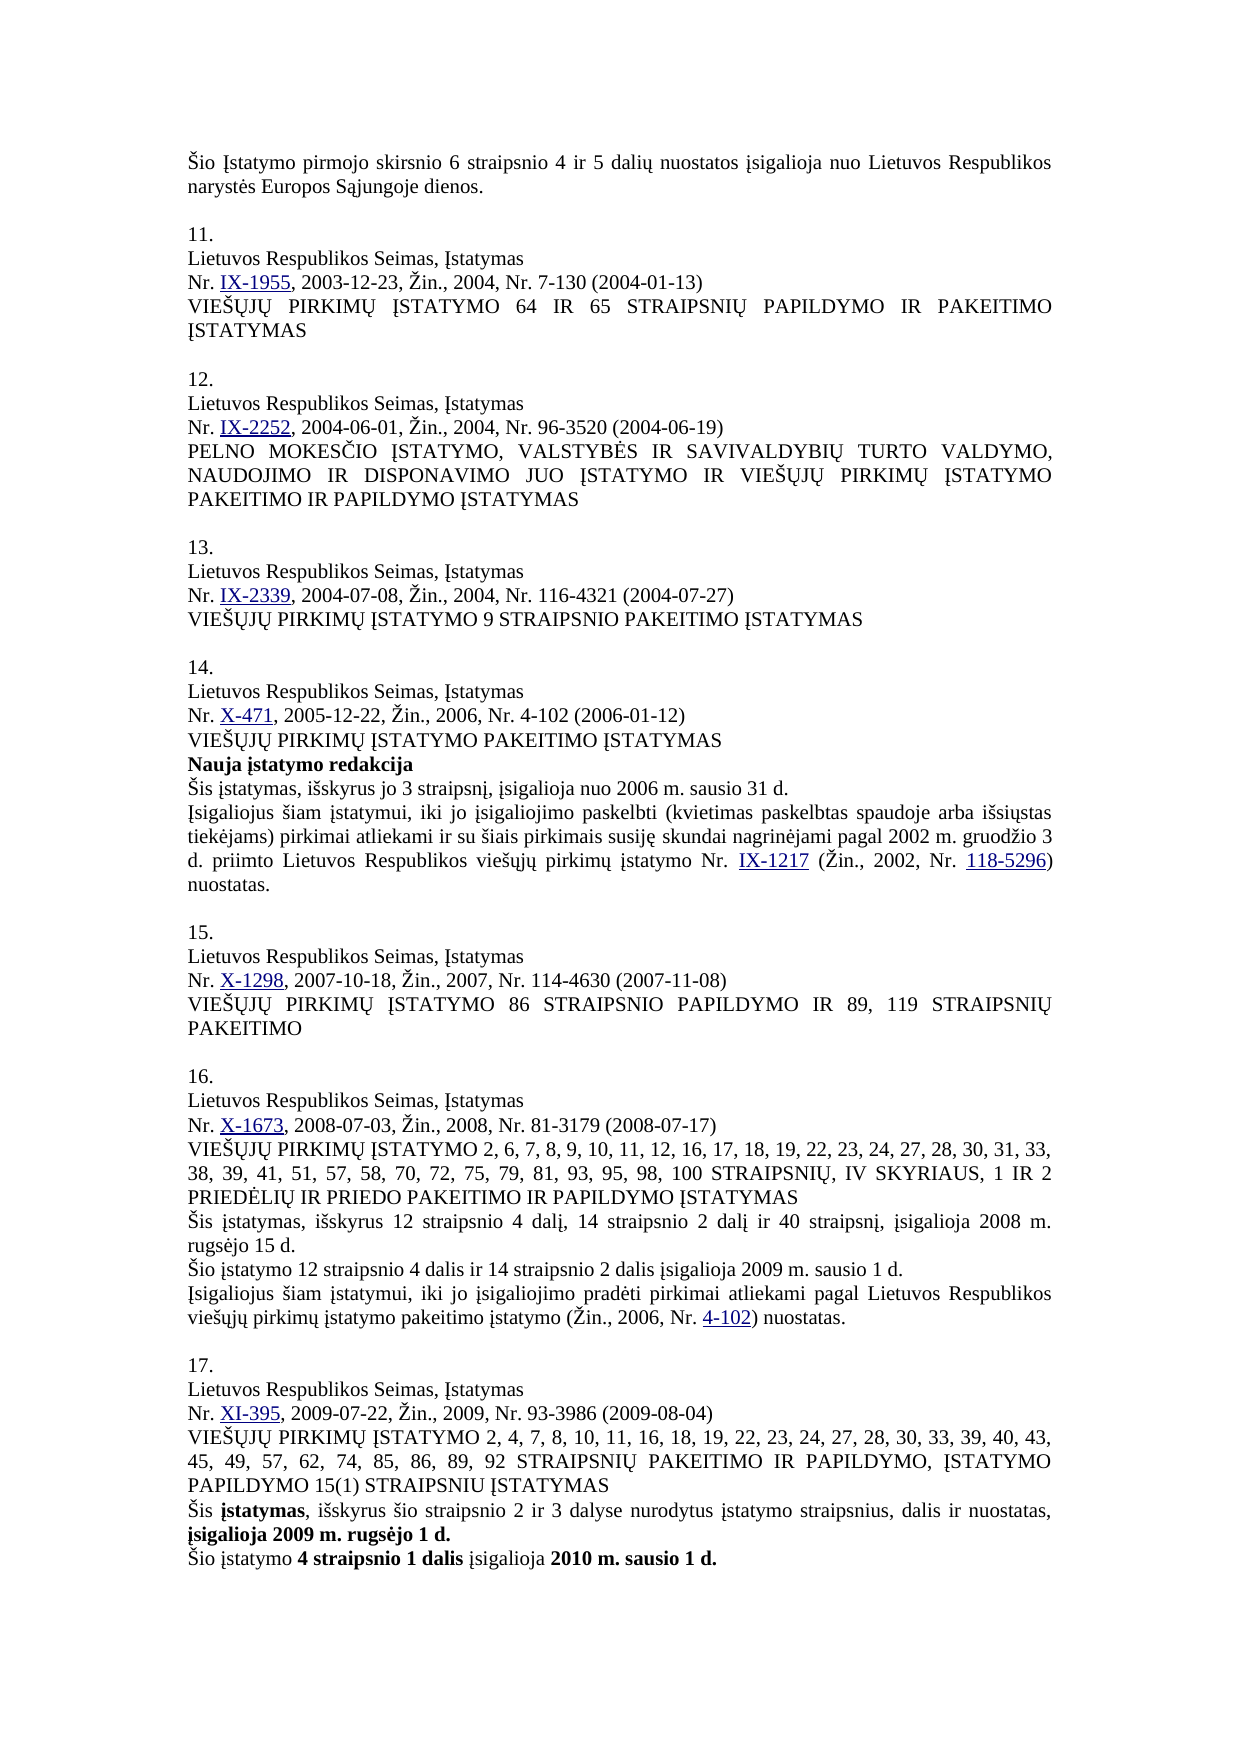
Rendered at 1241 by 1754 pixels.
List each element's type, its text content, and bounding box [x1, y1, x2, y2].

text Lietuvos Respublikos Seimas, Įstatymas [187, 1088, 1053, 1112]
text Lietuvos Respublikos Seimas, Įstatymas [187, 1377, 1053, 1401]
text Nr. IX-1955, 2003-12-23, Žin., 2004, Nr. 7-130 (2004-01-13) [187, 270, 1053, 294]
text 14. [187, 655, 1053, 679]
text 16. [187, 1064, 1053, 1088]
text 11. [187, 222, 1053, 246]
text Šis įstatymas, išskyrus 12 straipsnio 4 dalį, 14 straipsnio 2 dalį ir 40 straipsnį, įsigalioja 2008 m. rugsėjo 15 d. [187, 1209, 1053, 1257]
text PELNO MOKESČIO ĮSTATYMO, VALSTYBĖS IR SAVIVALDYBIŲ TURTO VALDYMO, NAUDOJIMO IR DISPONAVIMO JUO ĮSTATYMO IR VIEŠŲJŲ PIRKIMŲ ĮSTATYMO PAKEITIMO IR PAPILDYMO ĮSTATYMAS [187, 439, 1053, 511]
text Nauja įstatymo redakcija [187, 752, 1053, 776]
text Nr. XI-395, 2009-07-22, Žin., 2009, Nr. 93-3986 (2009-08-04) [187, 1401, 1053, 1425]
text Šis įstatymas, išskyrus jo 3 straipsnį, įsigalioja nuo 2006 m. sausio 31 d. [187, 776, 1053, 800]
text Šio Įstatymo pirmojo skirsnio 6 straipsnio 4 ir 5 dalių nuostatos įsigalioja nuo Lietuvos Respublikos narystės Europos Sąjungoje dienos. [187, 150, 1053, 198]
text Nr. X-471, 2005-12-22, Žin., 2006, Nr. 4-102 (2006-01-12) [187, 703, 1053, 727]
text Įsigaliojus šiam įstatymui, iki jo įsigaliojimo paskelbti (kvietimas paskelbtas spaudoje arba išsiųstas tiekėjams) pirkimai atliekami ir su šiais pirkimais susiję skundai nagrinėjami pagal 2002 m. gruodžio 3 d. priimto Lietuvos Respublikos viešųjų pirkimų įstatymo Nr. IX-1217 (Žin., 2002, Nr. 118-5296) nuostatas. [187, 800, 1053, 896]
text VIEŠŲJŲ PIRKIMŲ ĮSTATYMO 2, 6, 7, 8, 9, 10, 11, 12, 16, 17, 18, 19, 22, 23, 24, 27, 28, 30, 31, 33, 38, 39, 41, 51, 57, 58, 70, 72, 75, 79, 81, 93, 95, 98, 100 STRAIPSNIŲ, IV SKYRIAUS, 1 IR 2 PRIEDĖLIŲ IR PRIEDO PAKEITIMO IR PAPILDYMO ĮSTATYMAS [187, 1137, 1053, 1209]
text VIEŠŲJŲ PIRKIMŲ ĮSTATYMO 64 IR 65 STRAIPSNIŲ PAPILDYMO IR PAKEITIMO ĮSTATYMAS [187, 294, 1053, 342]
text Nr. IX-2339, 2004-07-08, Žin., 2004, Nr. 116-4321 (2004-07-27) [187, 583, 1053, 607]
text Lietuvos Respublikos Seimas, Įstatymas [187, 391, 1053, 415]
text Lietuvos Respublikos Seimas, Įstatymas [187, 559, 1053, 583]
text Lietuvos Respublikos Seimas, Įstatymas [187, 944, 1053, 968]
text Šio įstatymo 4 straipsnio 1 dalis įsigalioja 2010 m. sausio 1 d. [187, 1546, 1053, 1570]
text Lietuvos Respublikos Seimas, Įstatymas [187, 246, 1053, 270]
text 13. [187, 535, 1053, 559]
text Nr. X-1298, 2007-10-18, Žin., 2007, Nr. 114-4630 (2007-11-08) [187, 968, 1053, 992]
text Įsigaliojus šiam įstatymui, iki jo įsigaliojimo pradėti pirkimai atliekami pagal Lietuvos Respublikos viešųjų pirkimų įstatymo pakeitimo įstatymo (Žin., 2006, Nr. 4-102) nuostatas. [187, 1281, 1053, 1329]
text Nr. IX-2252, 2004-06-01, Žin., 2004, Nr. 96-3520 (2004-06-19) [187, 415, 1053, 439]
text Nr. X-1673, 2008-07-03, Žin., 2008, Nr. 81-3179 (2008-07-17) [187, 1112, 1053, 1137]
text 15. [187, 920, 1053, 944]
text Lietuvos Respublikos Seimas, Įstatymas [187, 679, 1053, 703]
text 12. [187, 367, 1053, 391]
text VIEŠŲJŲ PIRKIMŲ ĮSTATYMO PAKEITIMO ĮSTATYMAS [187, 727, 1053, 752]
text Šis įstatymas, išskyrus šio straipsnio 2 ir 3 dalyse nurodytus įstatymo straipsnius, dalis ir nuostatas, įsigalioja 2009 m. rugsėjo 1 d. [187, 1497, 1053, 1546]
text VIEŠŲJŲ PIRKIMŲ ĮSTATYMO 86 STRAIPSNIO PAPILDYMO IR 89, 119 STRAIPSNIŲ PAKEITIMO [187, 992, 1053, 1040]
text VIEŠŲJŲ PIRKIMŲ ĮSTATYMO 2, 4, 7, 8, 10, 11, 16, 18, 19, 22, 23, 24, 27, 28, 30, 33, 39, 40, 43, 45, 49, 57, 62, 74, 85, 86, 89, 92 STRAIPSNIŲ PAKEITIMO IR PAPILDYMO, ĮSTATYMO PAPILDYMO 15(1) STRAIPSNIU ĮSTATYMAS [187, 1425, 1053, 1497]
text VIEŠŲJŲ PIRKIMŲ ĮSTATYMO 9 STRAIPSNIO PAKEITIMO ĮSTATYMAS [187, 607, 1053, 631]
text 17. [187, 1353, 1053, 1377]
text Šio įstatymo 12 straipsnio 4 dalis ir 14 straipsnio 2 dalis įsigalioja 2009 m. sausio 1 d. [187, 1257, 1053, 1281]
